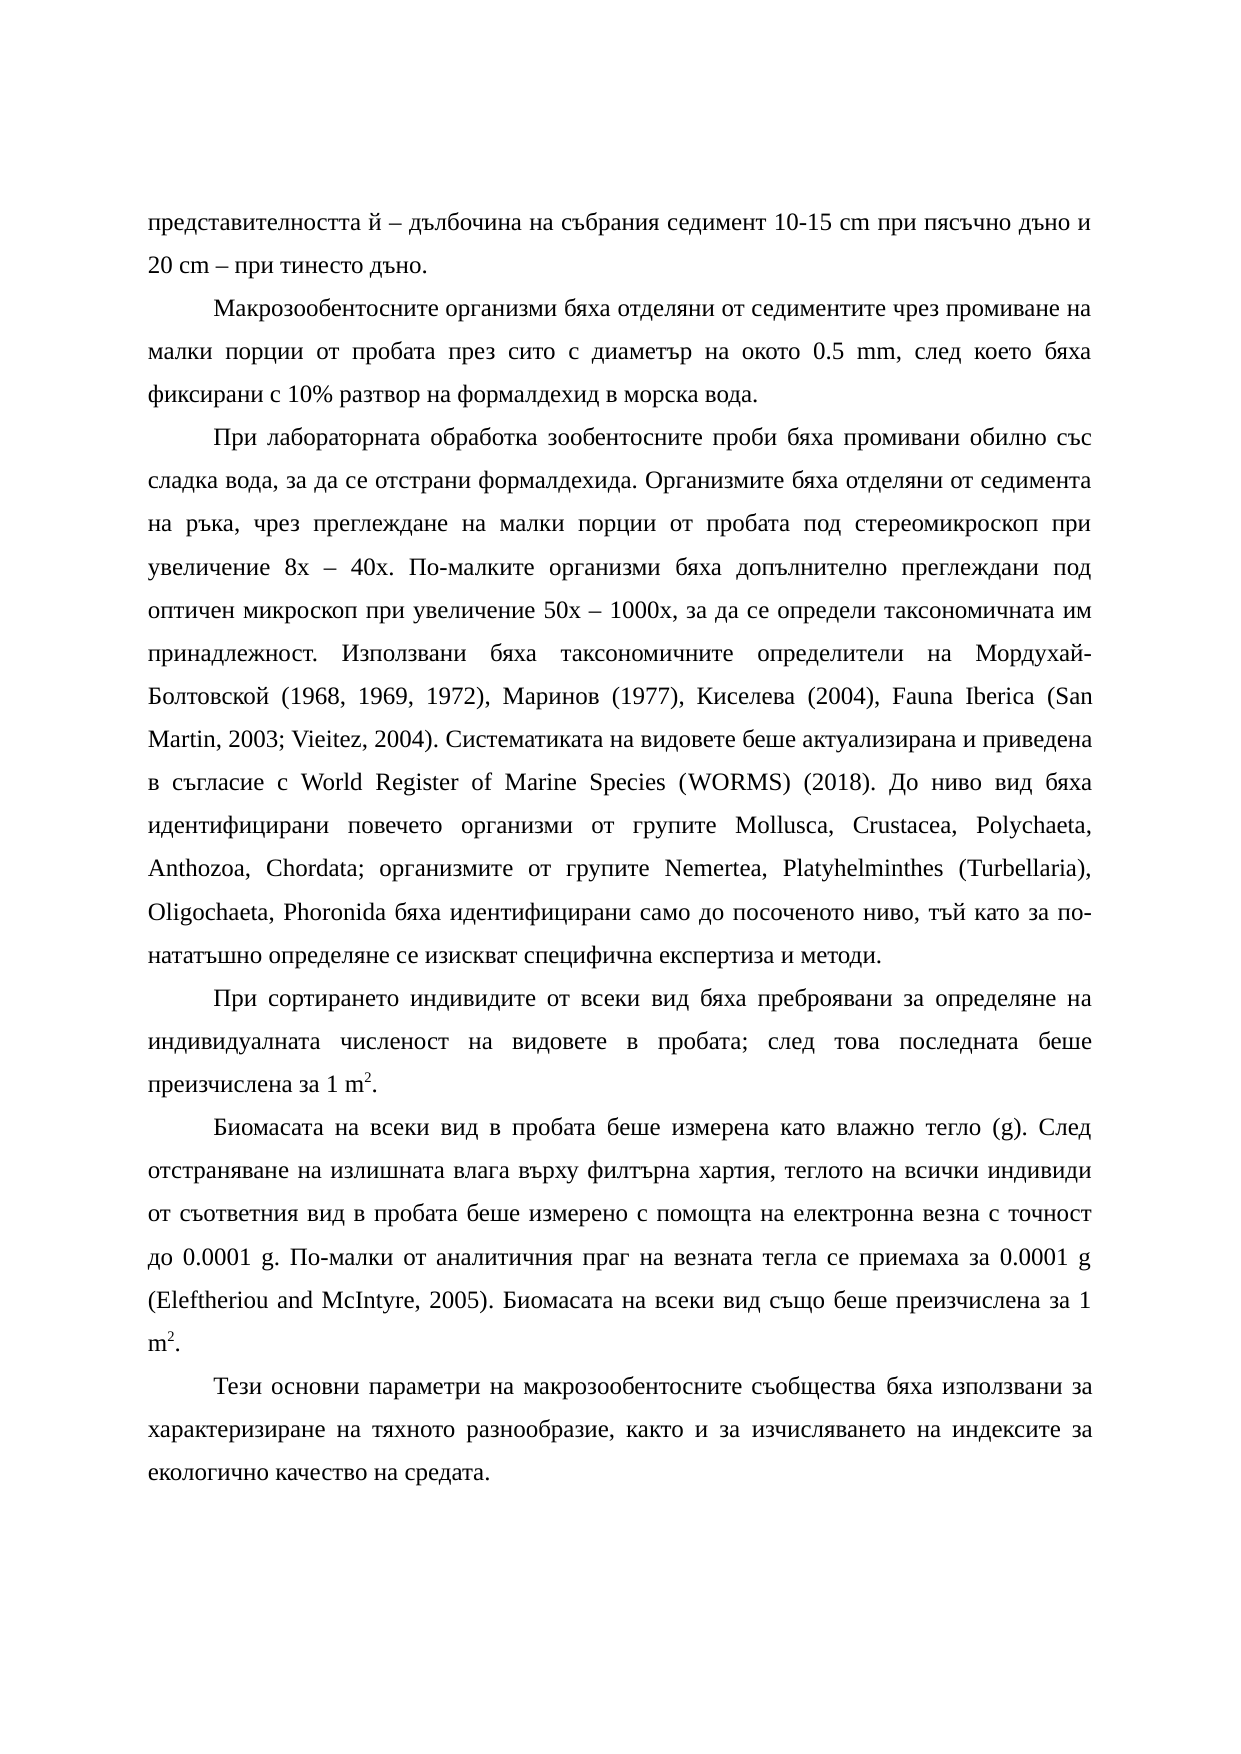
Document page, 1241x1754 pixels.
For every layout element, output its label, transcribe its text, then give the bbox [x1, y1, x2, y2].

text При сортирането индивидите от всеки вид бяха преброявани за определяне на индивидуалната численост на видовете в пробата; след това последната беше преизчислена за 1 m2. [148, 983, 1093, 1098]
text Тези основни параметри на макрозообентосните съобщества бяха използвани за характеризиране на тяхното разнообразие, както и за изчисляването на индексите за екологично качество на средата. [148, 1371, 1093, 1486]
text представителността й – дълбочина на събрания седимент 10-15 cm при пясъчно дъно и 20 cm – при тинесто дъно. [148, 207, 1093, 278]
text При лабораторната обработка зообентосните проби бяха промивани обилно със сладка вода, за да се отстрани формалдехида. Организмите бяха отделяни от седимента на ръка, чрез преглеждане на малки порции от пробата под стереомикроскоп при увеличение 8х – 40х. По-малките организми бяха допълнително преглеждани под оптичен микроскоп при увеличение 50х – 1000х, за да се определи таксономичната им принадлежност. Използвани бяха таксономичните определители на Мордухай-Болтовской (1968, 1969, 1972), Маринов (1977), Киселева (2004), Fauna Iberica (San Martin, 2003; Vieitez, 2004). Систематиката на видовете беше актуализирана и приведена в съгласие с World Register of Marine Species (WORMS) (2018). До ниво вид бяха идентифицирани повечето организми от групите Mollusca, Crustacea, Polychaeta, Anthozoa, Chordata; организмите от групите Nemertea, Platyhelminthes (Turbellaria), Oligochaeta, Phoronida бяха идентифицирани само до посоченото ниво, тъй като за по-нататъшно определяне се изискват специфична експертиза и методи. [148, 422, 1093, 968]
text Макрозообентосните организми бяха отделяни от седиментите чрез промиване на малки порции от пробата през сито с диаметър на окото 0.5 mm, след което бяха фиксирани с 10% разтвор на формалдехид в морска вода. [148, 293, 1093, 408]
text Биомасата на всеки вид в пробата беше измерена като влажно тегло (g). След отстраняване на излишната влага върху филтърна хартия, теглото на всички индивиди от съответния вид в пробата беше измерено с помощта на електронна везна с точност до 0.0001 g. По-малки от аналитичния праг на везната тегла се приемаха за 0.0001 g (Eleftheriou and McIntyre, 2005). Биомасата на всеки вид също беше преизчислена за 1 m2. [148, 1112, 1093, 1357]
